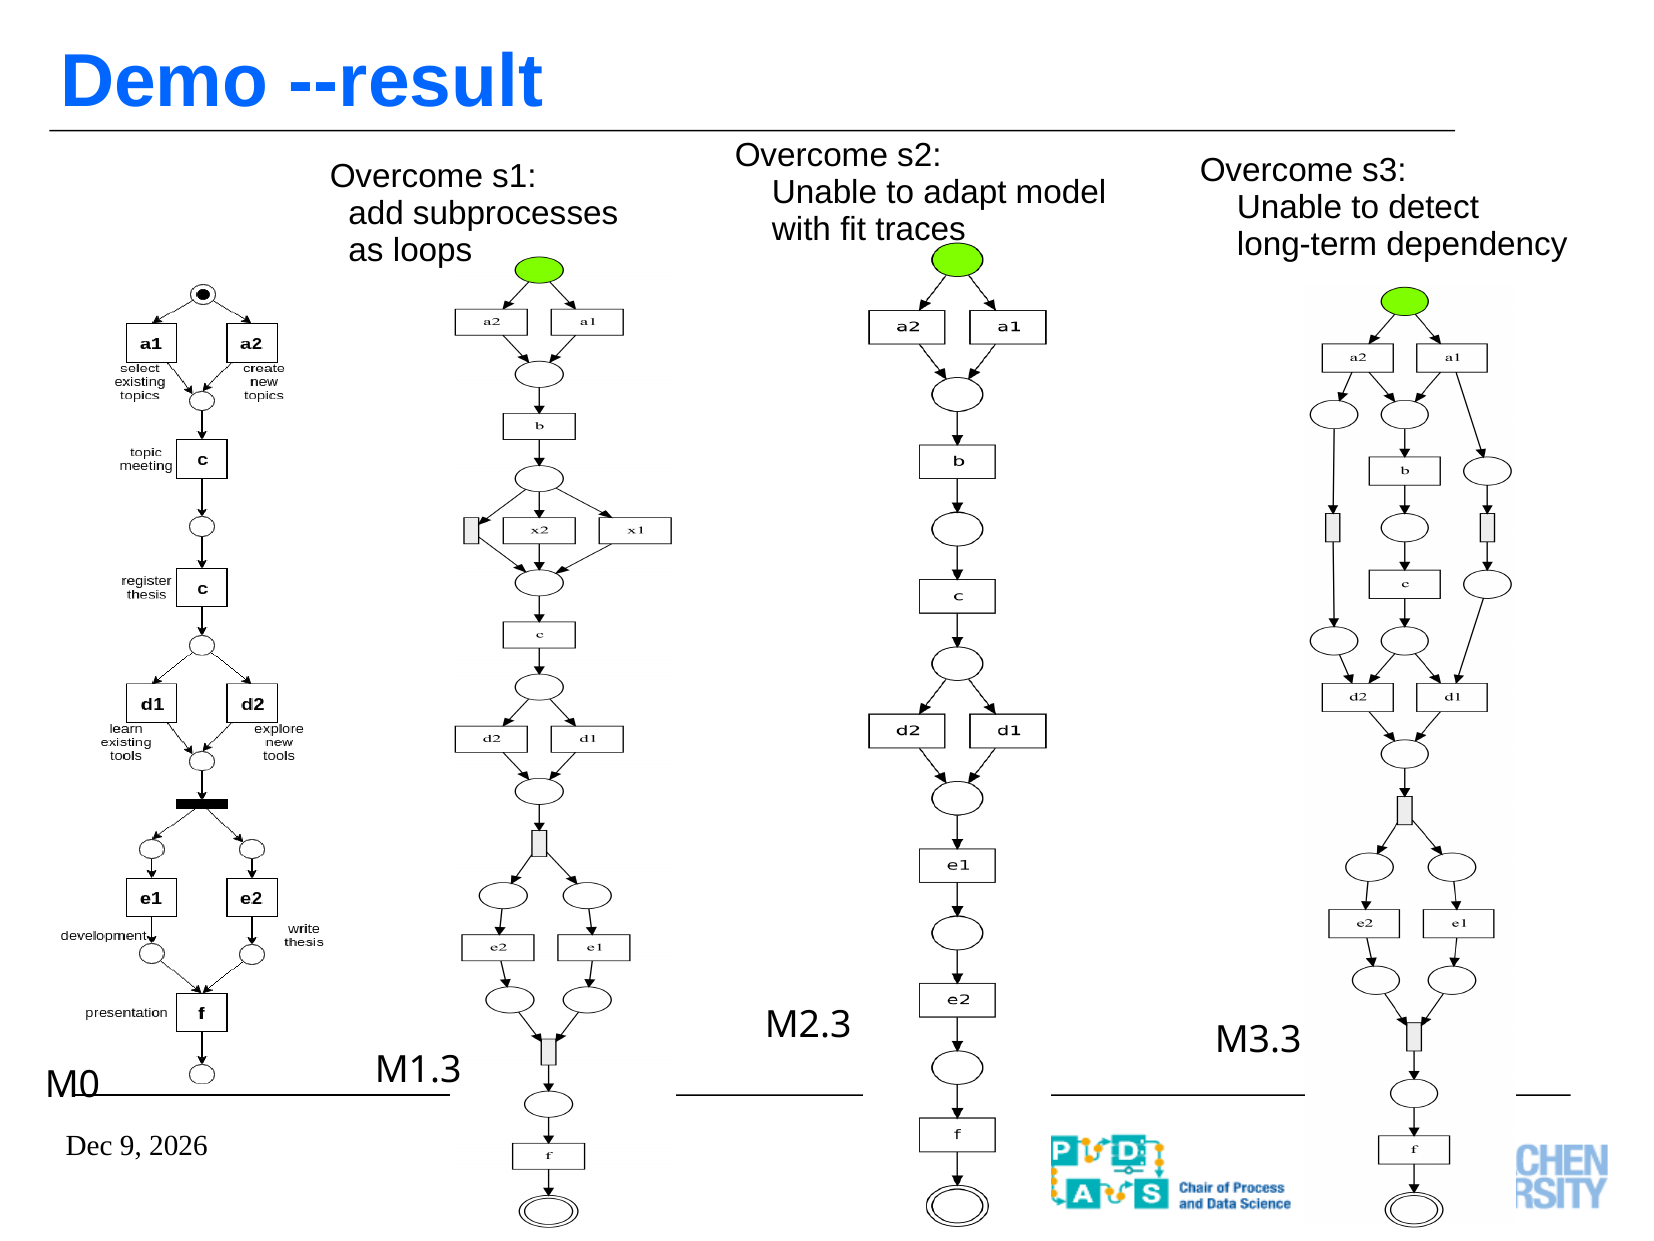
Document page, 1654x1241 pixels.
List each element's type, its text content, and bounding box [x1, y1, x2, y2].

text_box M3.3 [1200, 1005, 1321, 1066]
picture [60, 284, 331, 1084]
text_box M0 [30, 1050, 151, 1111]
text_box Overcome s3: Unable to detect long-term dependency [1185, 144, 1606, 271]
title Demo --result [60, 30, 1549, 131]
text_box Overcome s2: Unable to adapt model with fit traces [720, 129, 1141, 256]
picture [863, 256, 1647, 1241]
text_box Overcome s1: add subprocesses as loops [315, 150, 721, 276]
text_box M1.3 [360, 1035, 481, 1096]
picture [450, 276, 676, 1231]
text_box M2.3 [750, 990, 871, 1051]
